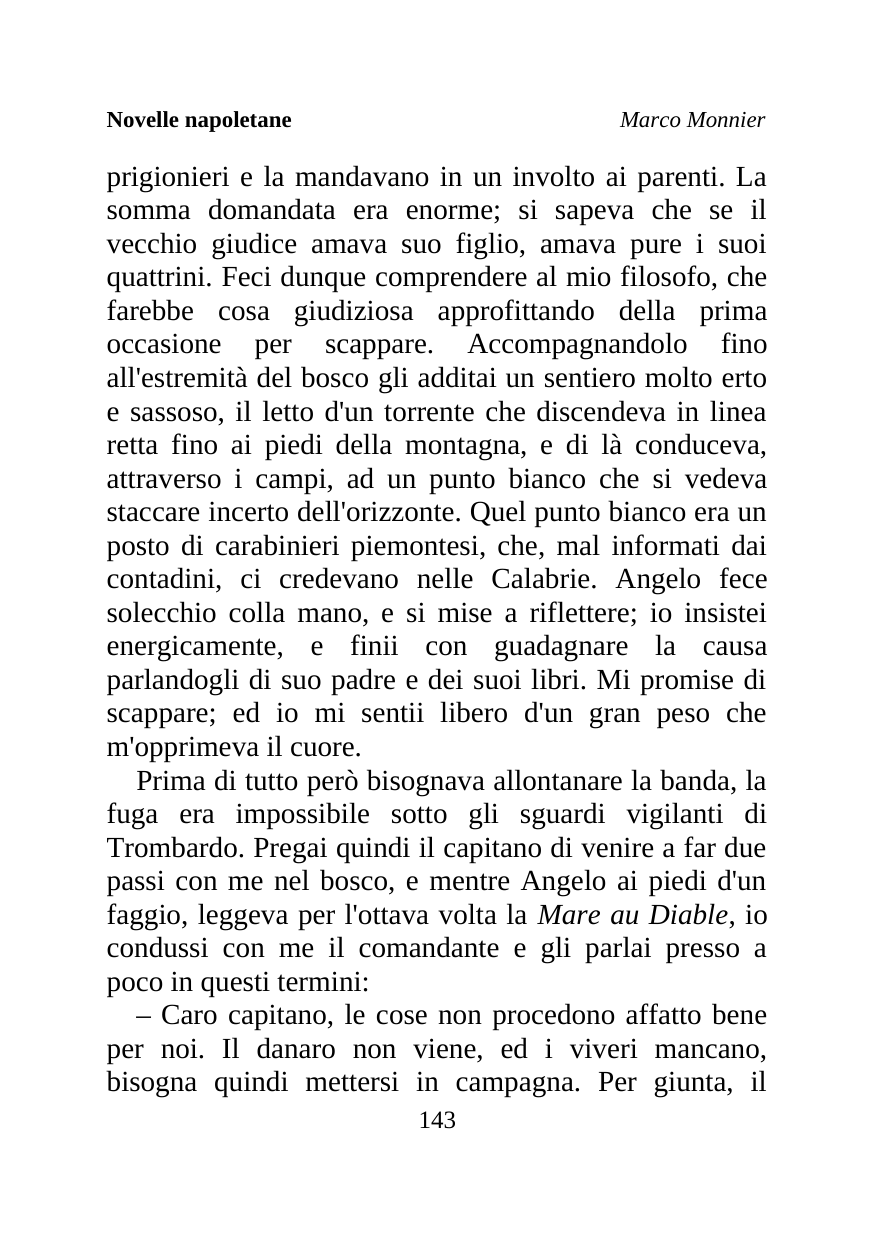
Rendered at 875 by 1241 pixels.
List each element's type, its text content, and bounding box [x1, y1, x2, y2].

text Prima di tutto però bisognava allontanare la banda, la fuga era impossibile sotto gli sguardi vigilanti di Trombardo. Pregai quindi il capitano di venire a far due passi con me nel bosco, e mentre Angelo ai piedi d'un faggio, leggeva per l'ottava volta la Mare au Diable, io condussi con me il comandante e gli parlai presso a poco in questi termini: [106, 763, 768, 997]
text – Caro capitano, le cose non procedono affatto bene per noi. Il danaro non viene, ed i viveri mancano, bisogna quindi mettersi in campagna. Per giunta, il [106, 997, 768, 1098]
text prigionieri e la mandavano in un involto ai parenti. La somma domandata era enorme; si sapeva che se il vecchio giudice amava suo figlio, amava pure i suoi quattrini. Feci dunque comprendere al mio filosofo, che farebbe cosa giudiziosa approfittando della prima occasione per scappare. Accompagnandolo fino all'estremità del bosco gli additai un sentiero molto erto e sassoso, il letto d'un torrente che discendeva in linea retta fino ai piedi della montagna, e di là conduceva, attraverso i campi, ad un punto bianco che si vedeva staccare incerto dell'orizzonte. Quel punto bianco era un posto di carabinieri piemontesi, che, mal informati dai contadini, ci credevano nelle Calabrie. Angelo fece solecchio colla mano, e si mise a riflettere; io insistei energicamente, e finii con guadagnare la causa parlandogli di suo padre e dei suoi libri. Mi promise di scappare; ed io mi sentii libero d'un gran peso che m'opprimeva il cuore. [106, 159, 768, 763]
